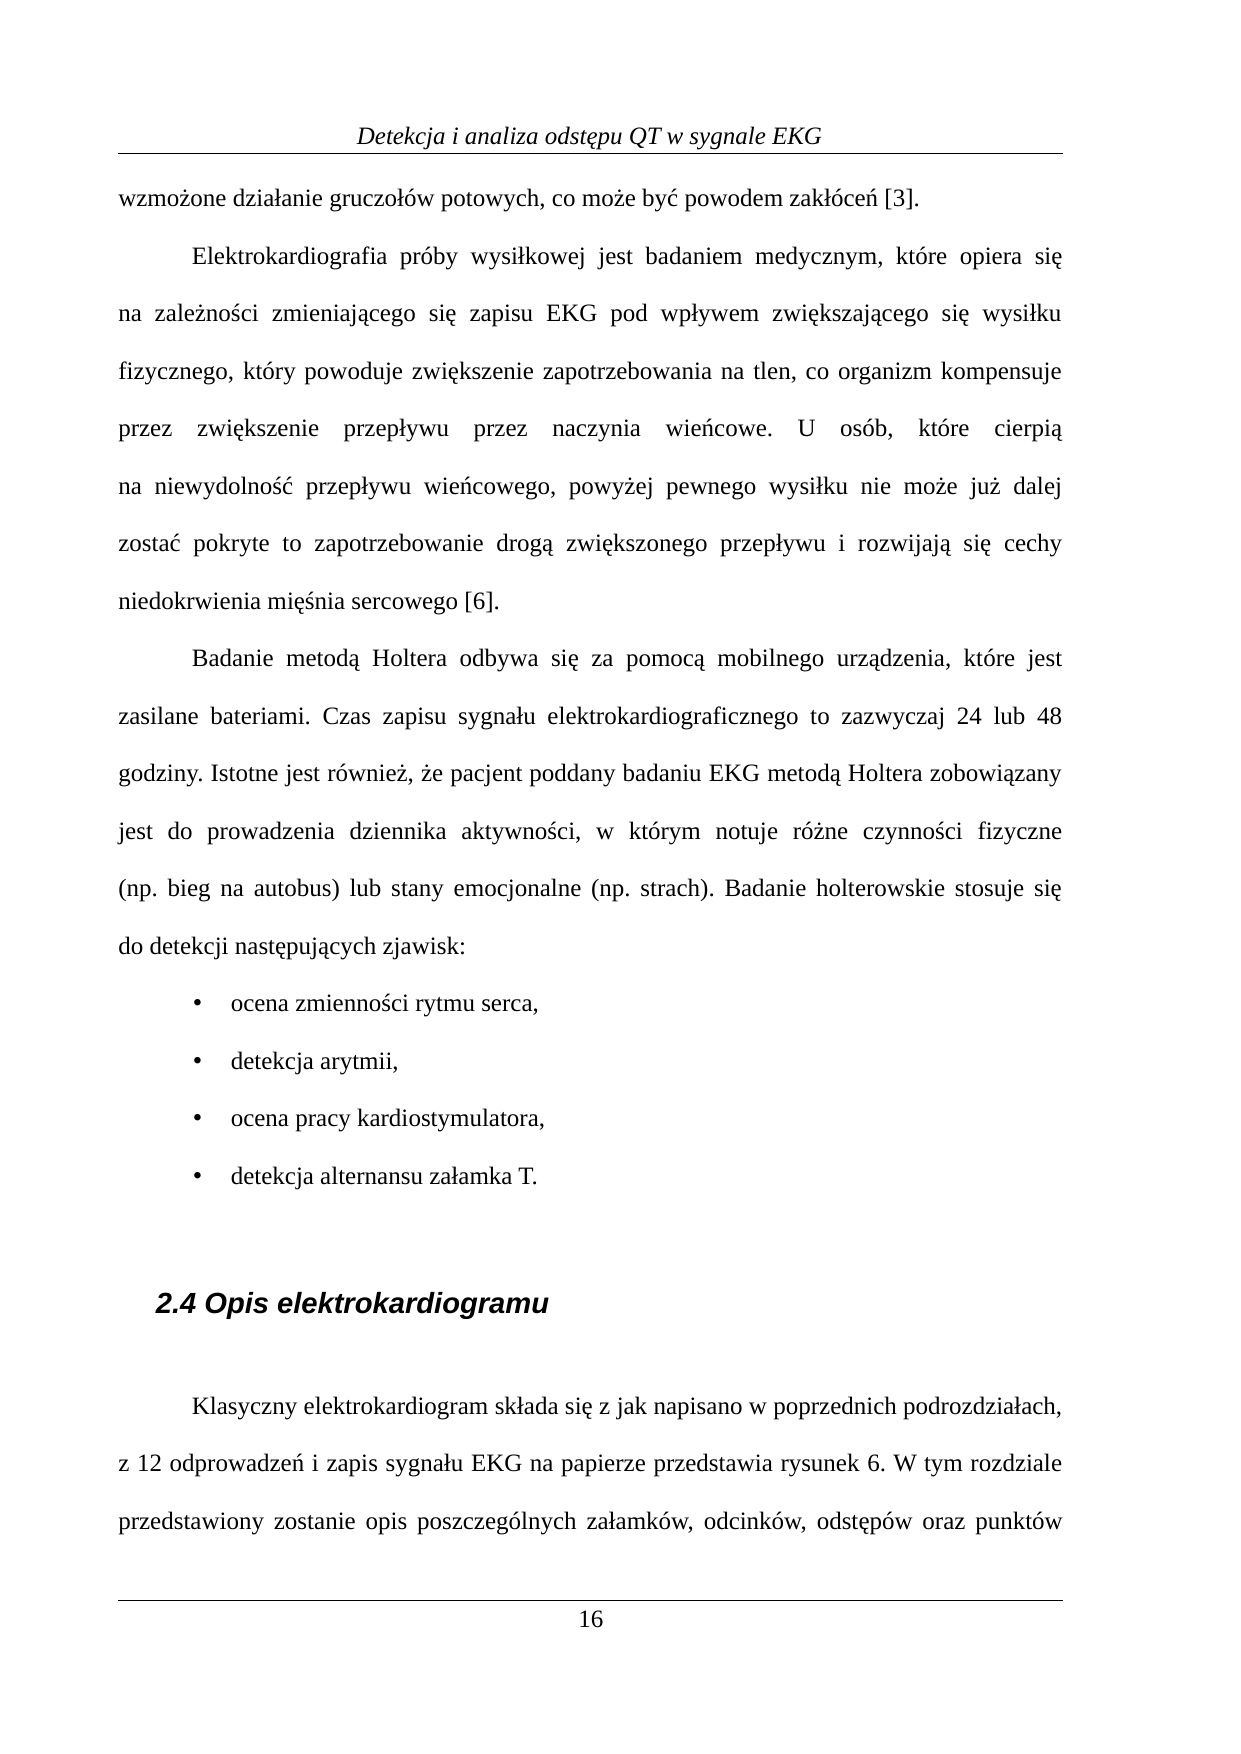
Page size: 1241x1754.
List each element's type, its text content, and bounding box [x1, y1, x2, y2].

text wzmożone działanie gruczołów potowych, co może być powodem zakłóceń [3]. [118, 183, 1063, 212]
list detekcja arytmii, [193, 1031, 1063, 1074]
text Elektrokardiografia próby wysiłkowej jest badaniem medycznym, które opiera się na zależności zmieniającego się zapisu EKG pod wpływem zwiększającego się wysiłku fizycznego, który powoduje zwiększenie zapotrzebowania na tlen, co organizm kompensuje przez zwiększenie przepływu przez naczynia wieńcowe. U osób, które cierpią na niewydolność przepływu wieńcowego, powyżej pewnego wysiłku nie może już dalej zostać pokryte to zapotrzebowanie drogą zwiększonego przepływu i rozwijają się cechy niedokrwienia mięśnia sercowego [6]. [118, 226, 1063, 614]
text Badanie metodą Holtera odbywa się za pomocą mobilnego urządzenia, które jest zasilane bateriami. Czas zapisu sygnału elektrokardiograficznego to zazwyczaj 24 lub 48 godziny. Istotne jest również, że pacjent poddany badaniu EKG metodą Holtera zobowiązany jest do prowadzenia dziennika aktywności, w którym notuje różne czynności fizyczne (np. bieg na autobus) lub stany emocjonalne (np. strach). Badanie holterowskie stosuje się do detekcji następujących zjawisk: [118, 629, 1063, 959]
text Klasyczny elektrokardiogram składa się z jak napisano w poprzednich podrozdziałach, z 12 odprowadzeń i zapis sygnału EKG na papierze przedstawia rysunek 6. W tym rozdziale przedstawiony zostanie opis poszczególnych załamków, odcinków, odstępów oraz punktów [118, 1376, 1063, 1534]
subtitle 2.4 Opis elektrokardiogramu [156, 1286, 1063, 1320]
list ocena zmienności rytmu serca, [193, 974, 1063, 1017]
list detekcja alternansu załamka T. [193, 1146, 1063, 1189]
list ocena pracy kardiostymulatora, [193, 1089, 1063, 1132]
